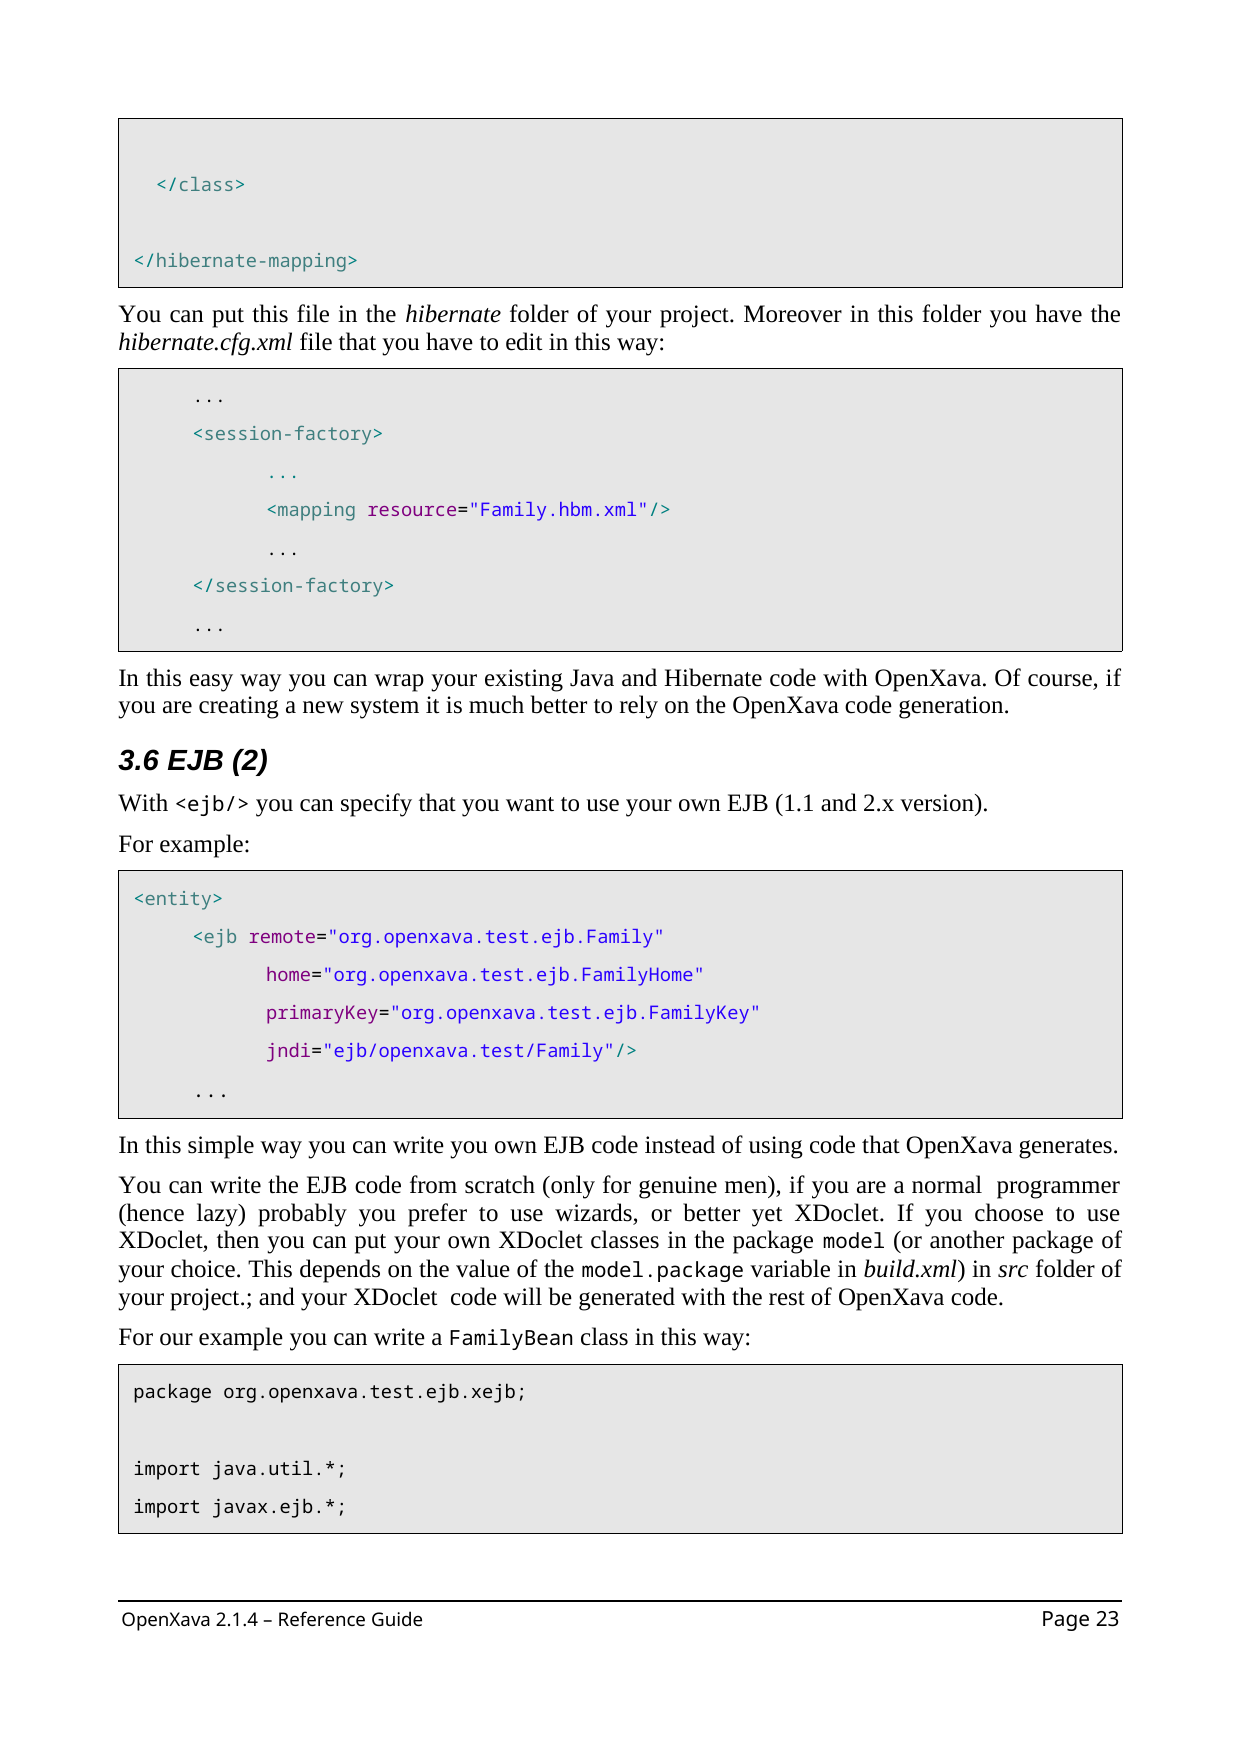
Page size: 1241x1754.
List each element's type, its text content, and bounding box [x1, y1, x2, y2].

text primaryKey="org.openxava.test.ejb.FamilyKey" [119, 984, 1122, 1022]
text <entity> [119, 871, 1122, 908]
text <session-factory> [119, 406, 1122, 444]
text package org.openxava.test.ejb.xejb; [119, 1365, 1122, 1402]
text For example: [118, 830, 1122, 858]
text With <ejb/> you can specify that you want to use your own EJB (1.1 and 2.x version). [118, 789, 1122, 818]
text import java.util.*; [119, 1440, 1122, 1478]
text You can write the EJB code from scratch (only for genuine men), if you are a normal programmer (hence lazy) probably you prefer to use wizards, or better yet XDoclet. If you choose to use XDoclet, then you can put your own XDoclet classes in the package model (or another package of your choice. This depends on the value of the model.package variable in build.xml) in src folder of your project.; and your XDoclet code will be generated with the rest of OpenXava code. [118, 1171, 1122, 1311]
text In this easy way you can wrap your existing Java and Hibernate code with OpenXava. Of course, if you are creating a new system it is much better to rely on the OpenXava code generation. [118, 664, 1122, 719]
text <ejb remote="org.openxava.test.ejb.Family" [119, 908, 1122, 946]
text <mapping resource="Family.hbm.xml"/> [119, 482, 1122, 520]
text </session-factory> [119, 558, 1122, 596]
subtitle EJB (2) [118, 744, 1122, 777]
text </class> [119, 156, 1122, 194]
text import javax.ejb.*; [119, 1478, 1122, 1533]
text </hibernate-mapping> [119, 232, 1122, 287]
text home="org.openxava.test.ejb.FamilyHome" [119, 946, 1122, 984]
text jndi="ejb/openxava.test/Family"/> [119, 1022, 1122, 1061]
text ... [119, 520, 1122, 558]
text You can put this file in the hibernate folder of your project. Moreover in this folder you have the hibernate.cfg.xml file that you have to edit in this way: [118, 300, 1122, 355]
text ... [119, 444, 1122, 482]
text ... [119, 369, 1122, 406]
text In this simple way you can write you own EJB code instead of using code that OpenXava generates. [118, 1131, 1122, 1159]
text ... [119, 1061, 1122, 1118]
text ... [119, 596, 1122, 651]
text For our example you can write a FamilyBean class in this way: [118, 1323, 1122, 1352]
